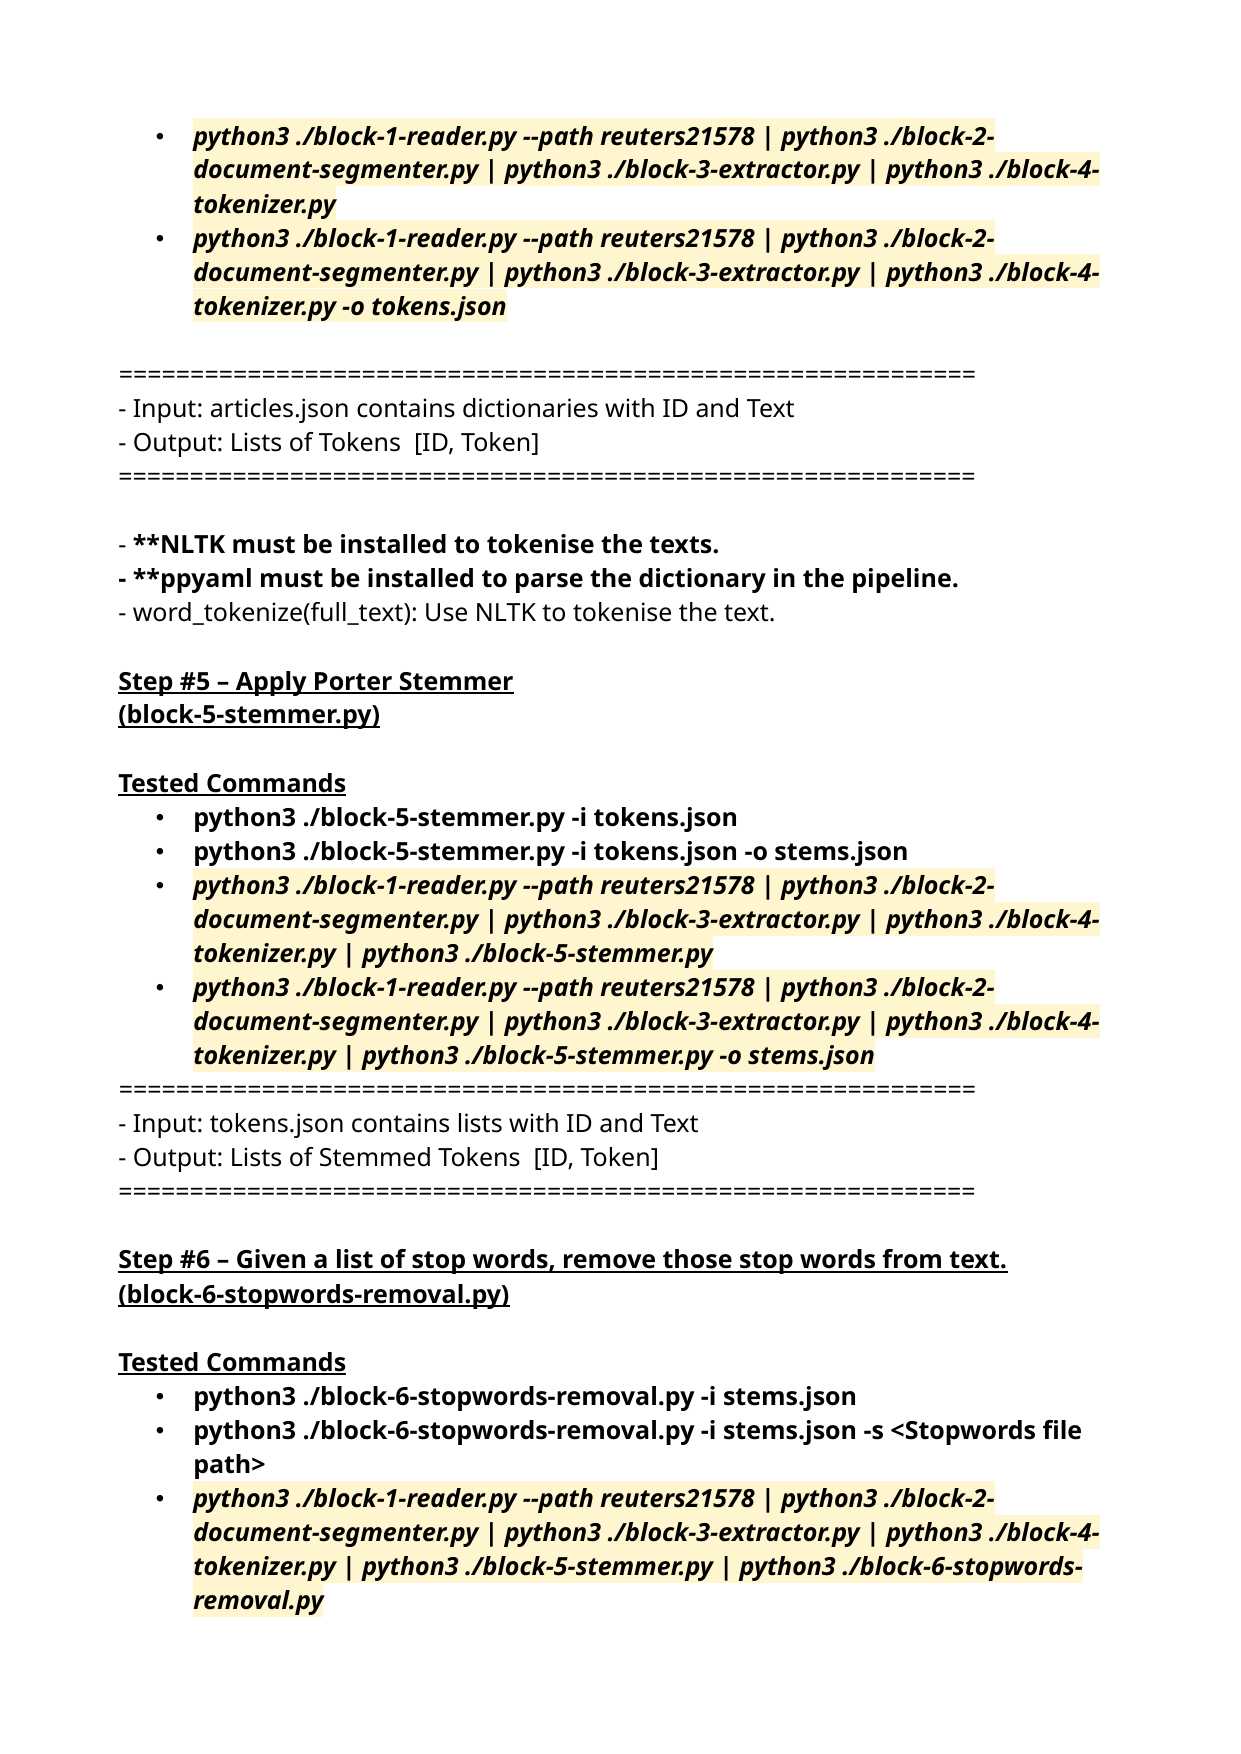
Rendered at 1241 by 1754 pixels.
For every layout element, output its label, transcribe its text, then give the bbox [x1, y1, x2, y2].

list python3 ./block-6-stopwords-removal.py -i stems.json [156, 1378, 1122, 1412]
text - Output: Lists of Stemmed Tokens [ID, Token] [118, 1140, 1122, 1174]
text - Input: tokens.json contains lists with ID and Text [118, 1106, 1122, 1140]
text (block-5-stemmer.py) [118, 697, 1122, 731]
text (block-6-stopwords-removal.py) [118, 1276, 1122, 1310]
text ============================================================ [118, 459, 1122, 493]
text - **ppyaml must be installed to parse the dictionary in the pipeline. [118, 561, 1122, 595]
list python3 ./block-6-stopwords-removal.py -i stems.json -s <Stopwords file path> [156, 1412, 1122, 1481]
text ============================================================ [118, 357, 1122, 391]
text Step #5 – Apply Porter Stemmer [118, 663, 1122, 697]
text Step #6 – Given a list of stop words, remove those stop words from text. [118, 1242, 1122, 1276]
text - Output: Lists of Tokens [ID, Token] [118, 425, 1122, 459]
text ============================================================ [118, 1174, 1122, 1208]
text Tested Commands [118, 1344, 1122, 1378]
text - word_tokenize(full_text): Use NLTK to tokenise the text. [118, 595, 1122, 629]
list python3 ./block-1-reader.py --path reuters21578 | python3 ./block-2-document-segmenter.py | python3 ./block-3-extractor.py | python3 ./block-4-tokenizer.py [156, 118, 1122, 220]
text - **NLTK must be installed to tokenise the texts. [118, 527, 1122, 561]
list python3 ./block-5-stemmer.py -i tokens.json -o stems.json [156, 833, 1122, 867]
text Tested Commands [118, 765, 1122, 799]
list python3 ./block-5-stemmer.py -i tokens.json [156, 799, 1122, 833]
list python3 ./block-1-reader.py --path reuters21578 | python3 ./block-2-document-segmenter.py | python3 ./block-3-extractor.py | python3 ./block-4-tokenizer.py | python3 ./block-5-stemmer.py [156, 867, 1122, 970]
list python3 ./block-1-reader.py --path reuters21578 | python3 ./block-2-document-segmenter.py | python3 ./block-3-extractor.py | python3 ./block-4-tokenizer.py -o tokens.json [156, 220, 1122, 322]
text - Input: articles.json contains dictionaries with ID and Text [118, 391, 1122, 425]
text ============================================================ [118, 1072, 1122, 1106]
list python3 ./block-1-reader.py --path reuters21578 | python3 ./block-2-document-segmenter.py | python3 ./block-3-extractor.py | python3 ./block-4-tokenizer.py | python3 ./block-5-stemmer.py | python3 ./block-6-stopwords-removal.py [156, 1481, 1122, 1617]
list python3 ./block-1-reader.py --path reuters21578 | python3 ./block-2-document-segmenter.py | python3 ./block-3-extractor.py | python3 ./block-4-tokenizer.py | python3 ./block-5-stemmer.py -o stems.json [156, 970, 1122, 1072]
